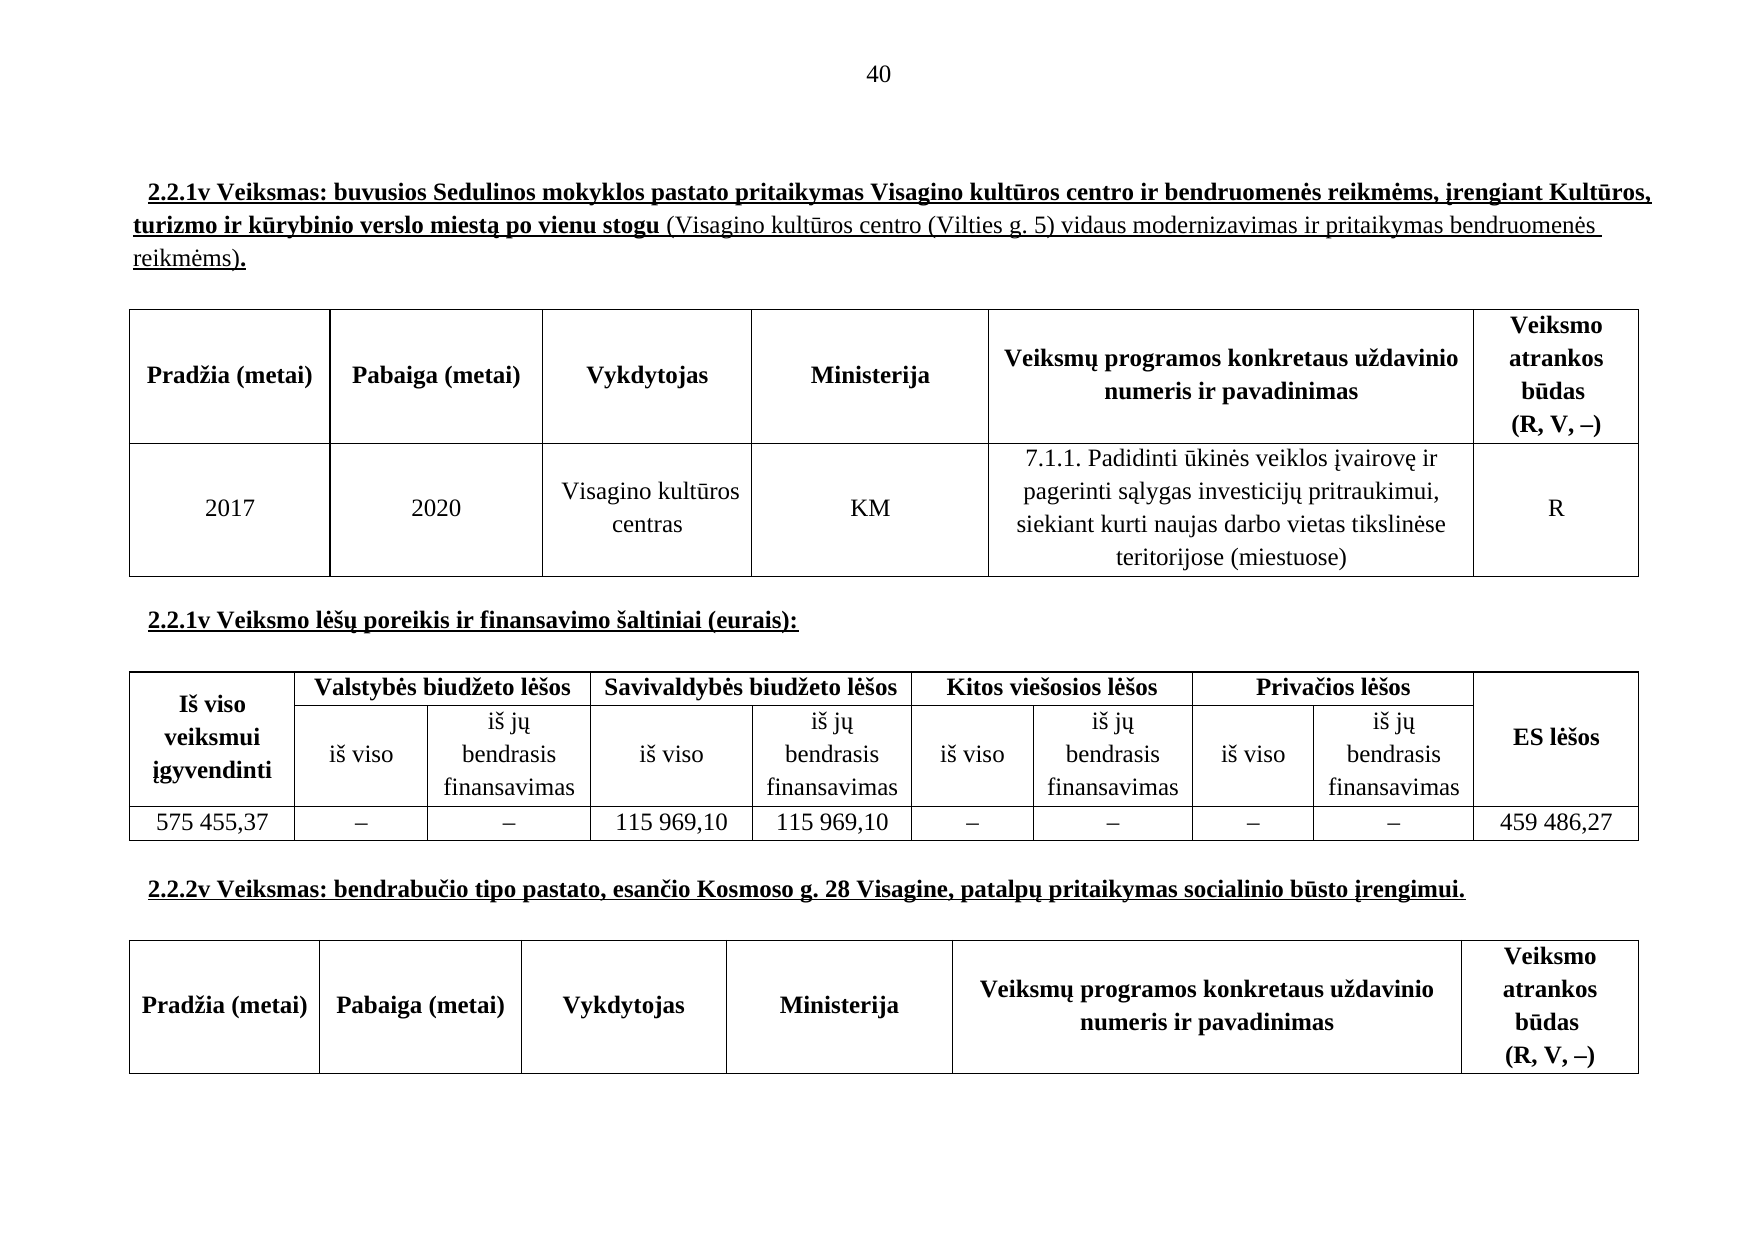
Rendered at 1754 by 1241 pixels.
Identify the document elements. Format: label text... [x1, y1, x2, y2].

table_header Kitos viešosios lėšos [912, 673, 1192, 705]
table_cell 575 455,37 [130, 807, 294, 839]
table_cell iš viso [912, 706, 1033, 806]
table_header Vykdytojas [543, 310, 751, 442]
table_cell – [912, 807, 1033, 839]
table_cell – [1193, 807, 1313, 839]
table_header Veiksmo atrankos būdas (R, V, –) [1462, 941, 1638, 1073]
table_cell KM [752, 444, 988, 576]
table_cell iš viso [1193, 706, 1313, 806]
table_header Veiksmų programos konkretaus uždavinio numeris ir pavadinimas [989, 310, 1473, 442]
table_header Pradžia (metai) [130, 941, 319, 1073]
table_header Privačios lėšos [1193, 673, 1473, 705]
table_cell 115 969,10 [753, 807, 911, 839]
table_cell – [295, 807, 427, 839]
table_header Ministerija [727, 941, 952, 1073]
table_cell – [428, 807, 590, 839]
table_header Savivaldybės biudžeto lėšos [591, 673, 911, 705]
table_cell iš jų bendrasis finansavimas [1314, 706, 1473, 806]
table_cell iš jų bendrasis finansavimas [753, 706, 911, 806]
table_cell iš jų bendrasis finansavimas [428, 706, 590, 806]
text reikmėms). [133, 243, 1751, 272]
table_cell Visagino kultūros centras [543, 444, 751, 576]
table_header Pabaiga (metai) [331, 310, 542, 442]
table_header Pradžia (metai) [130, 310, 329, 442]
table_cell – [1314, 807, 1473, 839]
table_cell iš jų bendrasis finansavimas [1034, 706, 1192, 806]
text turizmo ir kūrybinio verslo miestą po vienu stogu (Visagino kultūros centro (Vilties g. 5) vidaus modernizavimas ir pritaikymas bendruomenės [133, 210, 1751, 239]
table_cell 2017 [130, 444, 329, 576]
table_header Vykdytojas [522, 941, 726, 1073]
table_header Iš viso veiksmui įgyvendinti [130, 673, 294, 806]
table_cell – [1034, 807, 1192, 839]
table_cell 459 486,27 [1474, 807, 1638, 839]
table_header Veiksmų programos konkretaus uždavinio numeris ir pavadinimas [953, 941, 1461, 1073]
table_header ES lėšos [1474, 673, 1638, 806]
table_cell iš viso [591, 706, 752, 806]
table_header Pabaiga (metai) [320, 941, 521, 1073]
table_cell R [1474, 444, 1638, 576]
table_cell 2020 [331, 444, 542, 576]
table_cell 7.1.1. Padidinti ūkinės veiklos įvairovę ir pagerinti sąlygas investicijų pritraukimui, siekiant kurti naujas darbo vietas tikslinėse teritorijose (miestuose) [989, 444, 1473, 576]
text 2.2.1v Veiksmo lėšų poreikis ir finansavimo šaltiniai (eurais): [118, 605, 1639, 634]
table_header Valstybės biudžeto lėšos [295, 673, 590, 705]
text 2.2.1v Veiksmas: buvusios Sedulinos mokyklos pastato pritaikymas Visagino kultūros centro ir bendruomenės reikmėms, įrengiant Kultūros, [118, 177, 1639, 206]
table_cell iš viso [295, 706, 427, 806]
table_header Ministerija [752, 310, 988, 442]
table_header Veiksmo atrankos būdas (R, V, –) [1474, 310, 1638, 442]
table_cell 115 969,10 [591, 807, 752, 839]
text 2.2.2v Veiksmas: bendrabučio tipo pastato, esančio Kosmoso g. 28 Visagine, patalpų pritaikymas socialinio būsto įrengimui. [118, 874, 1751, 902]
